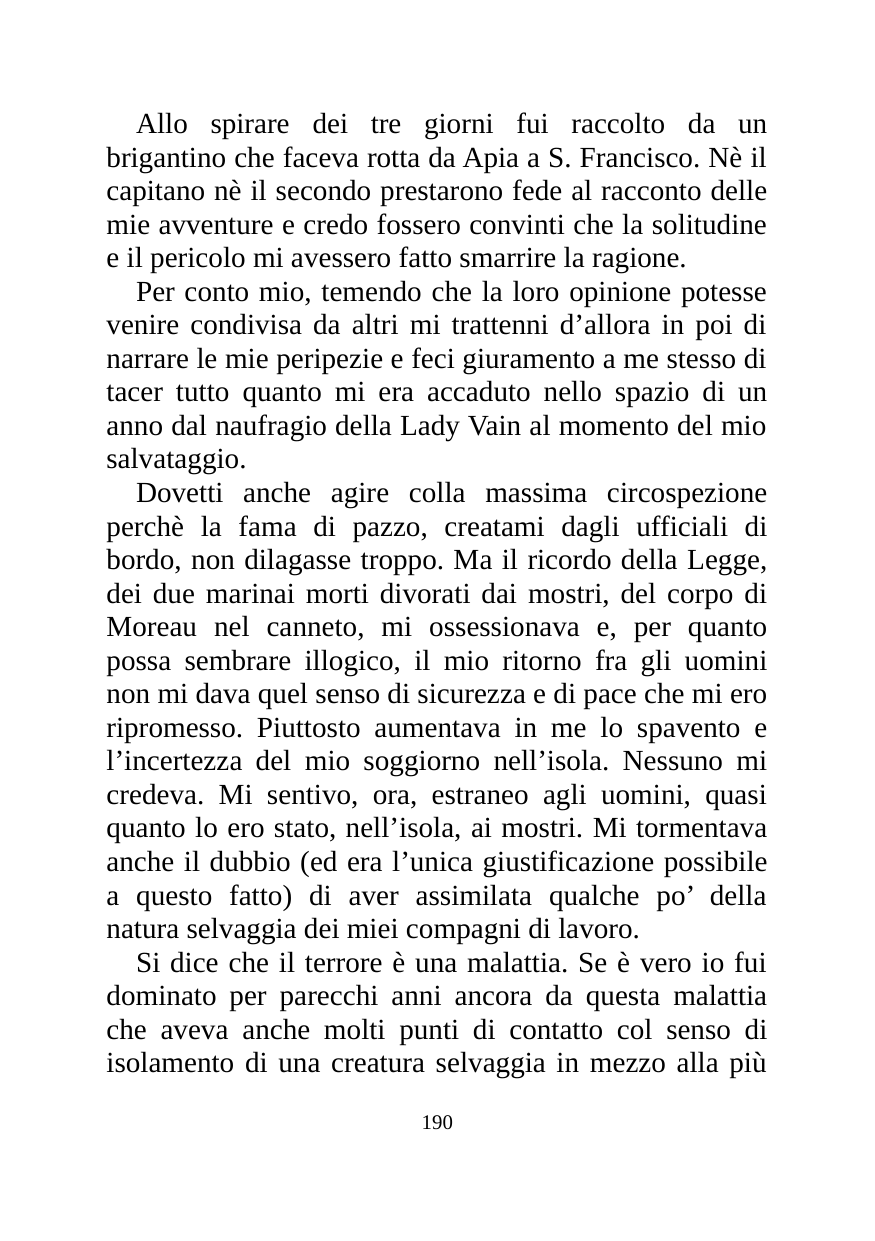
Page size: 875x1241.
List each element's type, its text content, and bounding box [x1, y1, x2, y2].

text Dovetti anche agire colla massima circospezione perchè la fama di pazzo, creatami dagli ufficiali di bordo, non dilagasse troppo. Ma il ricordo della Legge, dei due marinai morti divorati dai mostri, del corpo di Moreau nel canneto, mi ossessionava e, per quanto possa sembrare illogico, il mio ritorno fra gli uomini non mi dava quel senso di sicurezza e di pace che mi ero ripromesso. Piuttosto aumentava in me lo spavento e l’incertezza del mio soggiorno nell’isola. Nessuno mi credeva. Mi sentivo, ora, estraneo agli uomini, quasi quanto lo ero stato, nell’isola, ai mostri. Mi tormentava anche il dubbio (ed era l’unica giustificazione possibile a questo fatto) di aver assimilata qualche po’ della natura selvaggia dei miei compagni di lavoro. [106, 475, 768, 945]
text Per conto mio, temendo che la loro opinione potesse venire condivisa da altri mi trattenni d’allora in poi di narrare le mie peripezie e feci giuramento a me stesso di tacer tutto quanto mi era accaduto nello spazio di un anno dal naufragio della Lady Vain al momento del mio salvataggio. [106, 274, 768, 475]
text Si dice che il terrore è una malattia. Se è vero io fui dominato per parecchi anni ancora da questa malattia che aveva anche molti punti di contatto col senso di isolamento di una creatura selvaggia in mezzo alla più [106, 945, 768, 1079]
text Allo spirare dei tre giorni fui raccolto da un brigantino che faceva rotta da Apia a S. Francisco. Nè il capitano nè il secondo prestarono fede al racconto delle mie avventure e credo fossero convinti che la solitudine e il pericolo mi avessero fatto smarrire la ragione. [106, 106, 768, 274]
